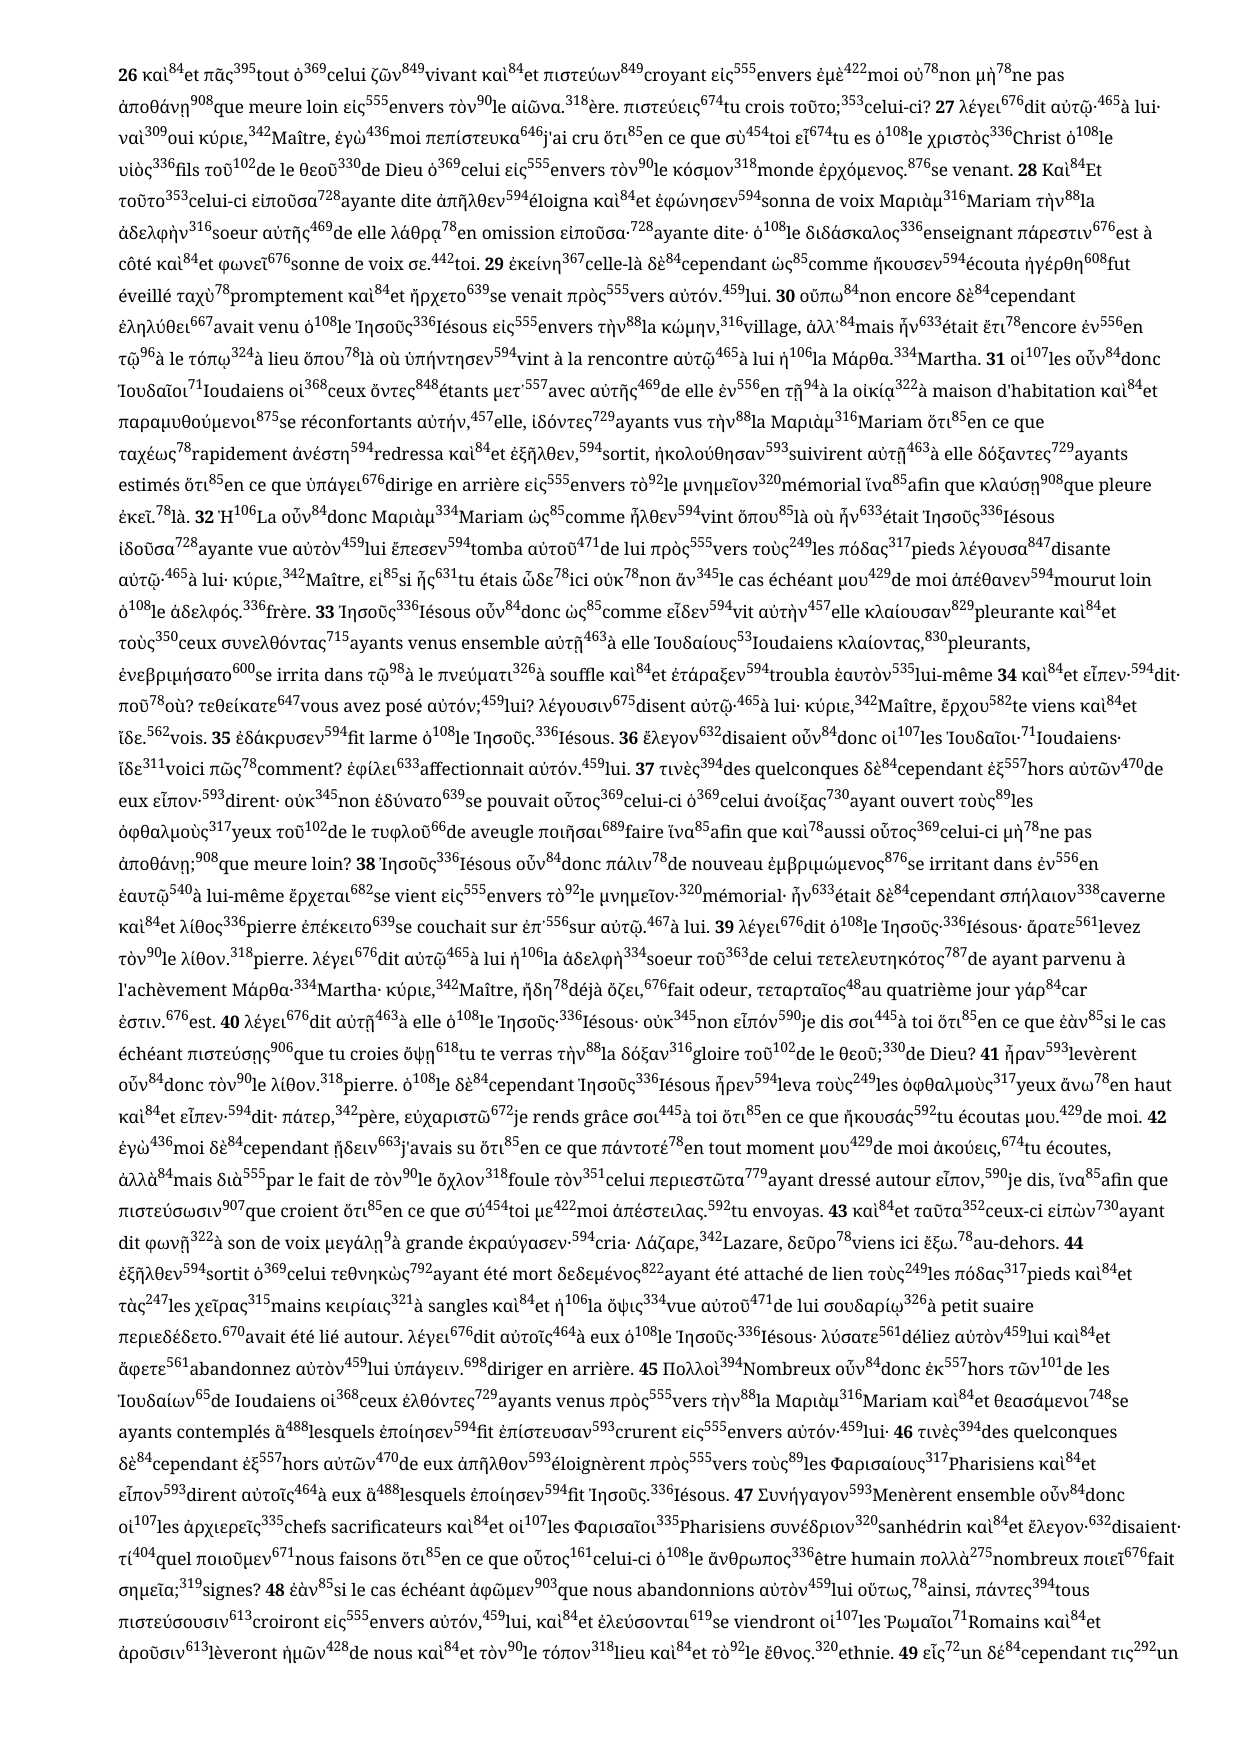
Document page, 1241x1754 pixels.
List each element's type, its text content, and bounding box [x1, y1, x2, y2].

text 1 Ἦν633Était δέ84cependant τις292un quelconque ἀσθενῶν,849étant infirme, Λάζαρος336Lazare ἀπὸ557au loin Βηθανίας,328de Béthanie, ἐκ557hors τῆς100de la κώμης328de village Μαρίας328de Maria καὶ84et Μάρθας328de Martha τῆς100de la ἀδελφῆς328de soeur αὐτῆς.469de elle. 2 ἦν633était δὲ84cependant Μαρία334Maria ἡ367celle ἀλείψασα728ayante huilée τὸν90le κύριον318Maître μύρῳ326à onguent καὶ84et ἐκμάξασα728ayante essuyée τοὺς89les πόδας317pieds αὐτοῦ471de lui ταῖς93à les θριξὶν321à cheveux αὐτῆς,469de elle, ἧς497de laquelle ὁ108le ἀδελφὸς336frère Λάζαρος336Lazare ἠσθένει.633était infirme. 3 ἀπέστειλαν593envoyèrent οὖν84donc αἱ105les ἀδελφαὶ333soeurs πρὸς555vers αὐτὸν459lui λέγουσαι·846disantes· κύριε,342Maître, ἴδε311voici ὃν487lequel φιλεῖς674tu affectionnes ἀσθενεῖ.676est infirme. 4 ἀκούσας730ayant écouté δὲ84cependant ὁ108le Ἰησοῦς336Iésous εἶπεν·594dit· αὕτη159celle-ci ἡ106la ἀσθένεια334infirmité οὐκ78non ἔστιν676est πρὸς555vers θάνατον318trépas ἀλλ᾽84mais ὑπὲρ557au-dessus τῆς100de la δόξης328de gloire τοῦ102de le θεοῦ,330de Dieu, ἵνα85afin que δοξασθῇ920que soit glorifié ὁ108le υἱὸς336fils τοῦ102de le θεοῦ330de Dieu δι᾽557par αὐτῆς.469de elle. 5 ἠγάπα633aimait δὲ84cependant ὁ108le Ἰησοῦς336Iésous τὴν88la Μάρθαν316Martha καὶ84et τὴν88la ἀδελφὴν316soeur αὐτῆς469de elle καὶ84et τὸν90le Λάζαρον.318Lazare. 6 Ὡς85Comme οὖν84donc ἤκουσεν594écouta ὅτι85en ce que ἀσθενεῖ,676est infirme, τότε78alors μὲν345certes ἔμεινεν594resta ἐν556en ᾧ493à lequel ἦν633était τόπῳ324à lieu δύο181deux ἡμέρας,315journées, 7 ἔπειτα78ensuite μετὰ555après τοῦτο353celui-ci λέγει676dit τοῖς95à les μαθηταῖς·323à disciples· ἄγωμεν925que nous conduisions εἰς555envers τὴν88la Ἰουδαίαν316Ioudaia πάλιν.78de nouveau. 8 λέγουσιν675disent αὐτῷ465à lui οἱ107les μαθηταί·335disciples· ῥαββεί,342rabbi, νῦν78maintenant ἐζήτουν632cherchaient σε442toi λιθάσαι689pierrer οἱ107les Ἰουδαῖοι,71Ioudaiens, καὶ84et πάλιν78de nouveau ὑπάγεις674tu diriges en arrière ἐκεῖ;78là? 9 ἀπεκρίθη608fut répondu Ἰησοῦς·336Iésous· οὐχὶ345non pas δώδεκα199douze ὧραί333heures εἰσιν675sont τῆς100de la ἡμέρας;328de journée? ἐάν85si le cas échéant τις395un quelconque περιπατῇ930que piétine autour ἐν556en τῇ94à la ἡμέρᾳ,322à journée, οὐ78non προσκόπτει,676achoppe, ὅτι85en ce que τὸ92le φῶς320lumière τοῦ102de le κόσμου330de monde τούτου155de celui-ci βλέπει·676regarde· 10 ἐὰν85si le cas échéant δέ84cependant τις395un quelconque περιπατῇ930que piétine autour ἐν556en τῇ94à la νυκτί,322à nuit, προσκόπτει,676achoppe, ὅτι85en ce que τὸ110le φῶς338lumière οὐκ78non ἔστιν676est ἐν556en αὐτῷ.465à lui. 11 Ταῦτα352Ceux-ci εἶπεν,594dit, καὶ84et μετὰ555après τοῦτο353celui-ci λέγει676dit αὐτοῖς·464à eux· Λάζαρος336Lazare ὁ108le φίλος23ami ἡμῶν428de nous κεκοίμηται·662a été mis au coucher· ἀλλὰ84mais πορεύομαι678je me vais ἵνα85afin que ἐξυπνίσω904que je sorte du sommeil αὐτόν.459lui. 12 εἶπον593dirent οὖν84donc οἱ107les μαθηταὶ335disciples αὐτῷ·465à lui· κύριε,342Maître, εἰ85si κεκοίμηται662a été mis au coucher σωθήσεται.627sera sauvé. 13 εἰρήκει667avait dit δὲ84cependant ὁ108le Ἰησοῦς336Iésous περὶ557autour τοῦ102de le θανάτου330de trépas αὐτοῦ,471de lui, ἐκεῖνοι368ceux-là δὲ84cependant ἔδοξαν593estimèrent ὅτι85en ce que περὶ557autour τῆς100de la κοιμήσεως328de dormance τοῦ102de le ὕπνου330de sommeil λέγει.676dit. 14 τότε78alors οὖν84donc εἶπεν594dit αὐτοῖς464à eux ὁ108le Ἰησοῦς336Iésous παρρησίᾳ·322à oralité franche· Λάζαρος336Lazare ἀπέθανεν,594mourut loin, 15 καὶ84et χαίρω672je suis de joie δι᾽555par le fait de ὑμᾶς441vous ἵνα85afin que πιστεύσητε,905que vous croyiez, ὅτι85en ce que οὐκ78non ἤμην635je m'étais ἐκεῖ·78là· ἀλλὰ84mais ἄγωμεν925que nous conduisions πρὸς555vers αὐτόν.459lui. 16 εἶπεν594dit οὖν84donc Θωμᾶς336Thomas ὁ369celui λεγόμενος900étant dit Δίδυμος336Didyme τοῖς95à les συνμαθηταῖς·323à co-apprentis· ἄγωμεν925que nous conduisions καὶ78aussi ἡμεῖς435nous ἵνα85afin que ἀποθάνωμεν903que nous mourions loin μετ᾽557avec αὐτοῦ.471de lui. 17 Ἐλθὼν730Ayant venu οὖν84donc ὁ108le Ἰησοῦς336Iésous εὗρεν594trouva αὐτὸν459lui τέσσαρας181quatre ἤδη78déjà ἡμέρας315journées ἔχοντα831ayant ἐν556en τῷ98à le μνημείῳ.326à mémorial. 18 ἦν633était δὲ84cependant ἡ106la Βηθανία334Béthanie ἐγγὺς560proche τῶν103de les Ἱεροσολύμων331de Ierosoluma ὡς78comme ἀπὸ557au loin σταδίων329de stades δεκαπέντε.195de quinze. 19 πολλοὶ394nombreux δὲ84cependant ἐκ557hors τῶν101de les Ἰουδαίων65de Ioudaiens ἐληλύθεισαν666avaient venus πρὸς555vers τὴν88la Μάρθαν316Martha καὶ84et Μαριὰμ316Mariam ἵνα85afin que παραμυθήσωνται913que se réconfortent αὐτὰς456elles περὶ557autour τοῦ262de le ἀδελφοῦ.330de frère. 20 Ἡ106La οὖν84donc Μάρθα334Martha ὡς85comme ἤκουσεν594écouta ὅτι85en ce que Ἰησοῦς336Iésous ἔρχεται682se vient ὑπήντησεν594vint à la rencontre αὐτῷ·465à lui· Μαρία334Maria δὲ84cependant ἐν556en τῷ96à le οἴκῳ324à maison ἐκαθέζετο.639se siégeait. 21 εἶπεν594dit οὖν84donc ἡ106la Μάρθα334Martha πρὸς555vers τὸν90le Ἰησοῦν·318Iésous· κύριε,342Maître, εἰ85si ἦς631tu étais ὧδε78ici οὐκ78non ἂν345le cas échéant ἀπέθανεν594mourut loin ὁ108le ἀδελφός336frère μου·429de moi· 22 ἀλλὰ84mais καὶ78aussi νῦν78maintenant οἶδα646j'ai su ὅτι85en ce que ὅσα488autant lesquels ἂν345le cas échéant αἰτήσῃ912que tu te demandes τὸν90le θεὸν318Dieu δώσει614donnera σοι445à toi ὁ108le θεός.336Dieu. 23 λέγει676dit αὐτῇ463à elle ὁ108le Ἰησοῦς·336Iésous· ἀναστήσεται620se redressera ὁ108le ἀδελφός336frère σου.448de toi. 24 λέγει676dit αὐτῷ465à lui ἡ106la Μάρθα·334Martha· οἶδα646j'ai su ὅτι85en ce que ἀναστήσεται620se redressera ἐν556en τῇ94à la ἀναστάσει322à redressement ἐν556en τῇ94à la ἐσχάτῃ211à dernière ἡμέρᾳ.322à journée. 25 εἶπεν594dit αὐτῇ463à elle ὁ108le Ἰησοῦς·336Iésous· ἐγώ436moi εἰμι672je suis ἡ106la ἀνάστασις334redressement καὶ84et ἡ106la ζωή·334vie· ὁ369celui πιστεύων849croyant εἰς555envers ἐμὲ422moi κἂν78et si ἀποθάνῃ908que meure loin ζήσεται,620se vivra, 26 καὶ84et πᾶς395tout ὁ369celui ζῶν849vivant καὶ84et πιστεύων849croyant εἰς555envers ἐμὲ422moi οὐ78non μὴ78ne pas ἀποθάνῃ908que meure loin εἰς555envers τὸν90le αἰῶνα.318ère. πιστεύεις674tu crois τοῦτο;353celui-ci? 27 λέγει676dit αὐτῷ·465à lui· ναὶ309oui κύριε,342Maître, ἐγὼ436moi πεπίστευκα646j'ai cru ὅτι85en ce que σὺ454toi εἶ674tu es ὁ108le χριστὸς336Christ ὁ108le υἱὸς336fils τοῦ102de le θεοῦ330de Dieu ὁ369celui εἰς555envers τὸν90le κόσμον318monde ἐρχόμενος.876se venant. 28 Καὶ84Et τοῦτο353celui-ci εἰποῦσα728ayante dite ἀπῆλθεν594éloigna καὶ84et ἐφώνησεν594sonna de voix Μαριὰμ316Mariam τὴν88la ἀδελφὴν316soeur αὐτῆς469de elle λάθρᾳ78en omission εἰποῦσα·728ayante dite· ὁ108le διδάσκαλος336enseignant πάρεστιν676est à côté καὶ84et φωνεῖ676sonne de voix σε.442toi. 29 ἐκείνη367celle-là δὲ84cependant ὡς85comme ἤκουσεν594écouta ἠγέρθη608fut éveillé ταχὺ78promptement καὶ84et ἤρχετο639se venait πρὸς555vers αὐτόν.459lui. 30 οὔπω84non encore δὲ84cependant ἐληλύθει667avait venu ὁ108le Ἰησοῦς336Iésous εἰς555envers τὴν88la κώμην,316village, ἀλλ᾽84mais ἦν633était ἔτι78encore ἐν556en τῷ96à le τόπῳ324à lieu ὅπου78là où ὑπήντησεν594vint à la rencontre αὐτῷ465à lui ἡ106la Μάρθα.334Martha. 31 οἱ107les οὖν84donc Ἰουδαῖοι71Ioudaiens οἱ368ceux ὄντες848étants μετ᾽557avec αὐτῆς469de elle ἐν556en τῇ94à la οἰκίᾳ322à maison d'habitation καὶ84et παραμυθούμενοι875se réconfortants αὐτήν,457elle, ἰδόντες729ayants vus τὴν88la Μαριὰμ316Mariam ὅτι85en ce que ταχέως78rapidement ἀνέστη594redressa καὶ84et ἐξῆλθεν,594sortit, ἠκολούθησαν593suivirent αὐτῇ463à elle δόξαντες729ayants estimés ὅτι85en ce que ὑπάγει676dirige en arrière εἰς555envers τὸ92le μνημεῖον320mémorial ἵνα85afin que κλαύσῃ908que pleure ἐκεῖ.78là. 32 Ἡ106La οὖν84donc Μαριὰμ334Mariam ὡς85comme ἦλθεν594vint ὅπου85là où ἦν633était Ἰησοῦς336Iésous ἰδοῦσα728ayante vue αὐτὸν459lui ἔπεσεν594tomba αὐτοῦ471de lui πρὸς555vers τοὺς249les πόδας317pieds λέγουσα847disante αὐτῷ·465à lui· κύριε,342Maître, εἰ85si ἦς631tu étais ὧδε78ici οὐκ78non ἄν345le cas échéant μου429de moi ἀπέθανεν594mourut loin ὁ108le ἀδελφός.336frère. 33 Ἰησοῦς336Iésous οὖν84donc ὡς85comme εἶδεν594vit αὐτὴν457elle κλαίουσαν829pleurante καὶ84et τοὺς350ceux συνελθόντας715ayants venus ensemble αὐτῇ463à elle Ἰουδαίους53Ioudaiens κλαίοντας,830pleurants, ἐνεβριμήσατο600se irrita dans τῷ98à le πνεύματι326à souffle καὶ84et ἐτάραξεν594troubla ἑαυτὸν535lui-même 34 καὶ84et εἶπεν·594dit· ποῦ78où? τεθείκατε647vous avez posé αὐτόν;459lui? λέγουσιν675disent αὐτῷ·465à lui· κύριε,342Maître, ἔρχου582te viens καὶ84et ἴδε.562vois. 35 ἐδάκρυσεν594fit larme ὁ108le Ἰησοῦς.336Iésous. 36 ἔλεγον632disaient οὖν84donc οἱ107les Ἰουδαῖοι·71Ioudaiens· ἴδε311voici πῶς78comment? ἐφίλει633affectionnait αὐτόν.459lui. 37 τινὲς394des quelconques δὲ84cependant ἐξ557hors αὐτῶν470de eux εἶπον·593dirent· οὐκ345non ἐδύνατο639se pouvait οὗτος369celui-ci ὁ369celui ἀνοίξας730ayant ouvert τοὺς89les ὀφθαλμοὺς317yeux τοῦ102de le τυφλοῦ66de aveugle ποιῆσαι689faire ἵνα85afin que καὶ78aussi οὗτος369celui-ci μὴ78ne pas ἀποθάνῃ;908que meure loin? 38 Ἰησοῦς336Iésous οὖν84donc πάλιν78de nouveau ἐμβριμώμενος876se irritant dans ἐν556en ἑαυτῷ540à lui-même ἔρχεται682se vient εἰς555envers τὸ92le μνημεῖον·320mémorial· ἦν633était δὲ84cependant σπήλαιον338caverne καὶ84et λίθος336pierre ἐπέκειτο639se couchait sur ἐπ᾽556sur αὐτῷ.467à lui. 39 λέγει676dit ὁ108le Ἰησοῦς·336Iésous· ἄρατε561levez τὸν90le λίθον.318pierre. λέγει676dit αὐτῷ465à lui ἡ106la ἀδελφὴ334soeur τοῦ363de celui τετελευτηκότος787de ayant parvenu à l'achèvement Μάρθα·334Martha· κύριε,342Maître, ἤδη78déjà ὄζει,676fait odeur, τεταρταῖος48au quatrième jour γάρ84car ἐστιν.676est. 40 λέγει676dit αὐτῇ463à elle ὁ108le Ἰησοῦς·336Iésous· οὐκ345non εἶπόν590je dis σοι445à toi ὅτι85en ce que ἐὰν85si le cas échéant πιστεύσῃς906que tu croies ὄψῃ618tu te verras τὴν88la δόξαν316gloire τοῦ102de le θεοῦ;330de Dieu? 41 ἦραν593levèrent οὖν84donc τὸν90le λίθον.318pierre. ὁ108le δὲ84cependant Ἰησοῦς336Iésous ἦρεν594leva τοὺς249les ὀφθαλμοὺς317yeux ἄνω78en haut καὶ84et εἶπεν·594dit· πάτερ,342père, εὐχαριστῶ672je rends grâce σοι445à toi ὅτι85en ce que ἤκουσάς592tu écoutas μου.429de moi. 42 ἐγὼ436moi δὲ84cependant ᾔδειν663j'avais su ὅτι85en ce que πάντοτέ78en tout moment μου429de moi ἀκούεις,674tu écoutes, ἀλλὰ84mais διὰ555par le fait de τὸν90le ὄχλον318foule τὸν351celui περιεστῶτα779ayant dressé autour εἶπον,590je dis, ἵνα85afin que πιστεύσωσιν907que croient ὅτι85en ce que σύ454toi με422moi ἀπέστειλας.592tu envoyas. 43 καὶ84et ταῦτα352ceux-ci εἰπὼν730ayant dit φωνῇ322à son de voix μεγάλῃ9à grande ἐκραύγασεν·594cria· Λάζαρε,342Lazare, δεῦρο78viens ici ἔξω.78au-dehors. 44 ἐξῆλθεν594sortit ὁ369celui τεθνηκὼς792ayant été mort δεδεμένος822ayant été attaché de lien τοὺς249les πόδας317pieds καὶ84et τὰς247les χεῖρας315mains κειρίαις321à sangles καὶ84et ἡ106la ὄψις334vue αὐτοῦ471de lui σουδαρίῳ326à petit suaire περιεδέδετο.670avait été lié autour. λέγει676dit αὐτοῖς464à eux ὁ108le Ἰησοῦς·336Iésous· λύσατε561déliez αὐτὸν459lui καὶ84et ἄφετε561abandonnez αὐτὸν459lui ὑπάγειν.698diriger en arrière. 45 Πολλοὶ394Nombreux οὖν84donc ἐκ557hors τῶν101de les Ἰουδαίων65de Ioudaiens οἱ368ceux ἐλθόντες729ayants venus πρὸς555vers τὴν88la Μαριὰμ316Mariam καὶ84et θεασάμενοι748se ayants contemplés ἃ488lesquels ἐποίησεν594fit ἐπίστευσαν593crurent εἰς555envers αὐτόν·459lui· 46 τινὲς394des quelconques δὲ84cependant ἐξ557hors αὐτῶν470de eux ἀπῆλθον593éloignèrent πρὸς555vers τοὺς89les Φαρισαίους317Pharisiens καὶ84et εἶπον593dirent αὐτοῖς464à eux ἃ488lesquels ἐποίησεν594fit Ἰησοῦς.336Iésous. 47 Συνήγαγον593Menèrent ensemble οὖν84donc οἱ107les ἀρχιερεῖς335chefs sacrificateurs καὶ84et οἱ107les Φαρισαῖοι335Pharisiens συνέδριον320sanhédrin καὶ84et ἔλεγον·632disaient· τί404quel ποιοῦμεν671nous faisons ὅτι85en ce que οὗτος161celui-ci ὁ108le ἄνθρωπος336être humain πολλὰ275nombreux ποιεῖ676fait σημεῖα;319signes? 48 ἐὰν85si le cas échéant ἀφῶμεν903que nous abandonnions αὐτὸν459lui οὕτως,78ainsi, πάντες394tous πιστεύσουσιν613croiront εἰς555envers αὐτόν,459lui, καὶ84et ἐλεύσονται619se viendront οἱ107les Ῥωμαῖοι71Romains καὶ84et ἀροῦσιν613lèveront ἡμῶν428de nous καὶ84et τὸν90le τόπον318lieu καὶ84et τὸ92le ἔθνος.320ethnie. 49 εἷς72un δέ84cependant τις292un quelconque ἐξ557hors αὐτῶν470de eux Καϊάφας,336Kaiapha, ἀρχιερεὺς336chef sacrificateur ὢν849étant τοῦ102de le ἐνιαυτοῦ330de année ἐκείνου,155de celui-là, εἶπεν594dit αὐτοῖς·464à eux· ὑμεῖς453vous οὐκ78non οἴδατε647vous avez su οὐδέν,380aucun, 50 οὐδὲ84non cependant λογίζεσθε679vous vous calculez ὅτι85en ce que συμφέρει676est opportun ὑμῖν444à vous ἵνα85afin que εἷς202un ἄνθρωπος336être humain ἀποθάνῃ908que meure loin ὑπὲρ557au-dessus τοῦ102de le λαοῦ330de peuple καὶ84et μὴ78ne pas ὅλον294tout entier τὸ110le ἔθνος338ethnie ἀπόληται.914que se perde au loin. 51 τοῦτο353celui-ci δὲ84cependant ἀφ᾽557au loin ἑαυτοῦ544de lui-même οὐκ78non εἶπεν,594dit, ἀλλὰ84mais ἀρχιερεὺς336chef sacrificateur ὢν849étant τοῦ102de le ἐνιαυτοῦ330de année ἐκείνου155de celui-là ἐπροφήτευσεν594prophétisa ὅτι85en ce que ἔμελλεν633imminait Ἰησοῦς336Iésous ἀποθνῄσκειν698mourir loin ὑπὲρ557au-dessus τοῦ104de le ἔθνους,332de ethnie, 52 καὶ84et οὐχ84non ὑπὲρ557au-dessus τοῦ104de le ἔθνους332de ethnie μόνον78seulement ἀλλ᾽84mais ἵνα85afin que καὶ78aussi τὰ91les τέκνα319enfants τοῦ102de le θεοῦ330de Dieu τὰ352ces διεσκορπισμένα806ayants étés dispersés au travers συναγάγῃ908que mène ensemble εἰς555envers ἕν.56un. 53 ἀπ᾽557au loin ἐκείνης153de celle-là οὖν84donc τῆς100de la ἡμέρας328de journée ἐβουλεύσαντο599se délibérèrent ἵνα85afin que ἀποκτείνωσιν907que tuent catégoriquement αὐτόν.459lui. 54 Ὁ108Le οὖν84donc Ἰησοῦς336Iésous οὐκέτι78non plus παρρησίᾳ322à oralité franche περιεπάτει633piétinait autour ἐν556en τοῖς95à les Ἰουδαίοις,59à Ioudaiens, ἀλλὰ84mais ἀπῆλθεν594éloigna ἐκεῖθεν78de là εἰς555envers τὴν88la χώραν316région ἐγγὺς560proche τῆς100de la ἐρήμου,64de déserte, εἰς555envers Ἐφραὶμ318Éphraïm λεγομένην882étante dite πόλιν,316cité, κἀκεῖ78et là ἔμεινεν594resta μετὰ557avec τῶν101de les μαθητῶν.329de disciples. 55 Ἦν633Était δὲ84cependant ἐγγὺς78proche τὸ110le πάσχα338pâque τῶν101de les Ἰουδαίων,65de Ioudaiens, καὶ84et ἀνέβησαν593montèrent πολλοὶ394nombreux εἰς555envers Ἱεροσόλυμα319Ierosoluma ἐκ557hors τῆς100de la χώρας328de région πρὸ557d'avant τοῦ104de le πάσχα332de pâque ἵνα85afin que ἁγνίσωσιν907que consacrent ἑαυτούς.534eux-mêmes. 56 ἐζήτουν632cherchaient οὖν84donc τὸν90le Ἰησοῦν318Iésous καὶ84et ἔλεγον632disaient μετ᾽557avec ἀλλήλων511de les uns les autres ἐν556en τῷ98à le ἱερῷ326à sanctuaire ἑστηκότες·791ayants dressés· τί417quel δοκεῖ676estime ὑμῖν;444à vous? ὅτι85en ce que οὐ78non μὴ78ne pas ἔλθῃ908que vienne εἰς555envers τὴν88la ἑορτήν;316fête? 57 δεδώκεισαν666avaient donné δὲ84cependant οἱ107les ἀρχιερεῖς335chefs sacrificateurs καὶ84et οἱ107les Φαρισαῖοι335Pharisiens ἐντολὰς315commandements ἵνα78afin que ἐάν85si le cas échéant τις395un quelconque γνῷ908que connaisse ποῦ78où? ἐστιν676est μηνύσῃ,908que indique, ὅπως85de telle manière que πιάσωσιν907que saisissent αὐτόν.459lui. [118, 59, 1181, 1665]
